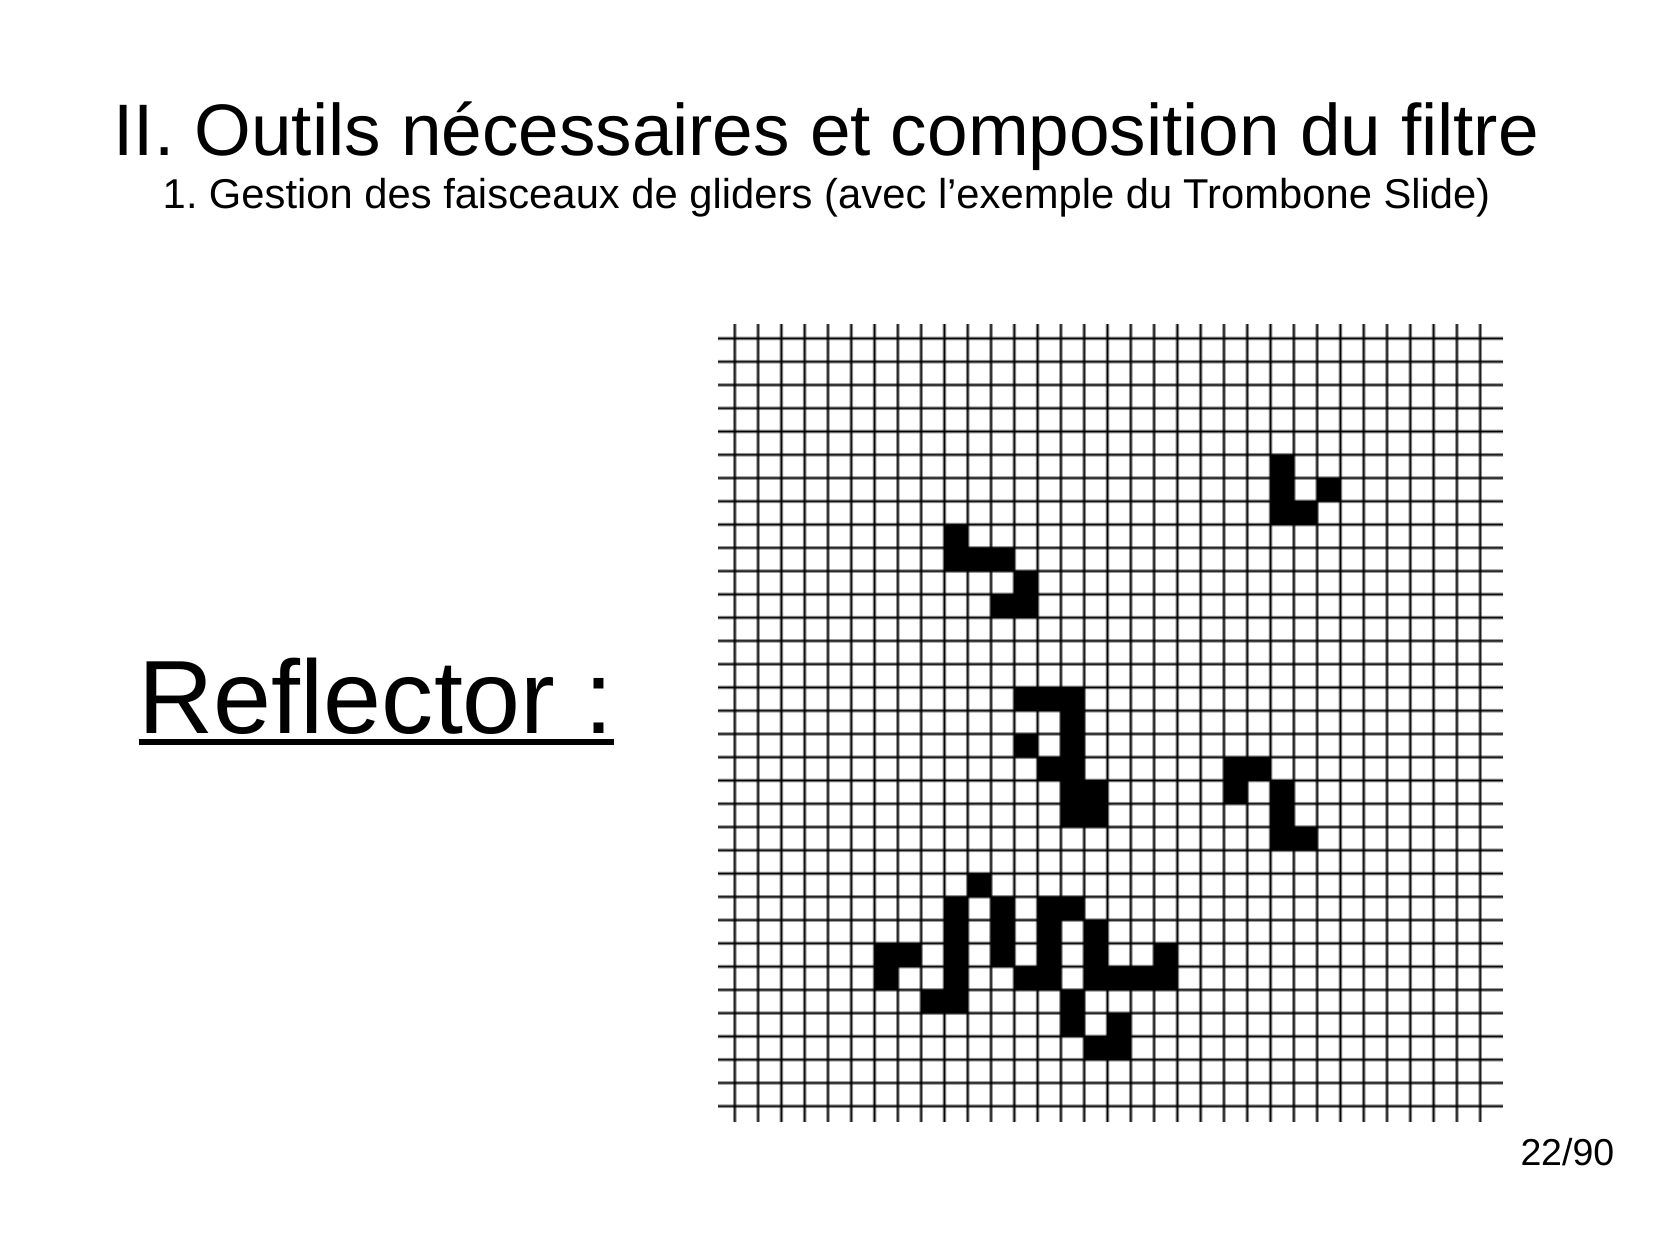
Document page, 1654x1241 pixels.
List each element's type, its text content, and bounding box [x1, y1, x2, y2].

picture [718, 324, 1503, 1123]
title II. Outils nécessaires et composition du filtre 1. Gestion des faisceaux de gliders (avec l’exemple du Trombone Slide) [0, 30, 1654, 276]
text_box <number>/90 [1505, 1124, 1654, 1182]
text_box Reflector : [124, 631, 629, 763]
